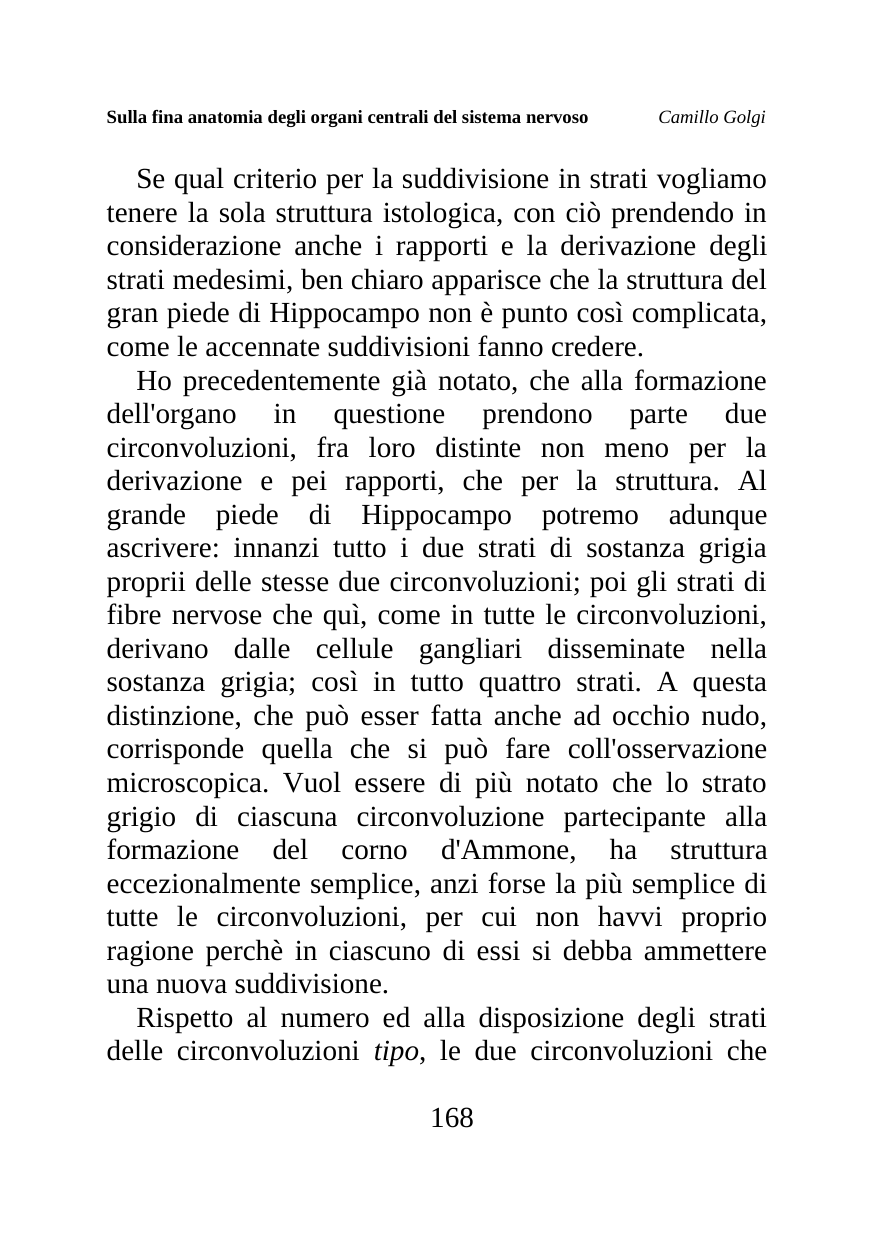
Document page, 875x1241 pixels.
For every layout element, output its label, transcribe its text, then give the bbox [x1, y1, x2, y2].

text Rispetto al numero ed alla disposizione degli strati delle circonvoluzioni tipo, le due circonvoluzioni che [106, 1000, 768, 1067]
text Ho precedentemente già notato, che alla formazione dell'organo in questione prendono parte due circonvoluzioni, fra loro distinte non meno per la derivazione e pei rapporti, che per la struttura. Al grande piede di Hippocampo potremo adunque ascrivere: innanzi tutto i due strati di sostanza grigia proprii delle stesse due circonvoluzioni; poi gli strati di fibre nervose che quì, come in tutte le circonvoluzioni, derivano dalle cellule gangliari disseminate nella sostanza grigia; così in tutto quattro strati. A questa distinzione, che può esser fatta anche ad occhio nudo, corrisponde quella che si può fare coll'osservazione microscopica. Vuol essere di più notato che lo strato grigio di ciascuna circonvoluzione partecipante alla formazione del corno d'Ammone, ha struttura eccezionalmente semplice, anzi forse la più semplice di tutte le circonvoluzioni, per cui non havvi proprio ragione perchè in ciascuno di essi si debba ammettere una nuova suddivisione. [106, 363, 768, 1000]
text Se qual criterio per la suddivisione in strati vogliamo tenere la sola struttura istologica, con ciò prendendo in considerazione anche i rapporti e la derivazione degli strati medesimi, ben chiaro apparisce che la struttura del gran piede di Hippocampo non è punto così complicata, come le accennate suddivisioni fanno credere. [106, 161, 768, 363]
